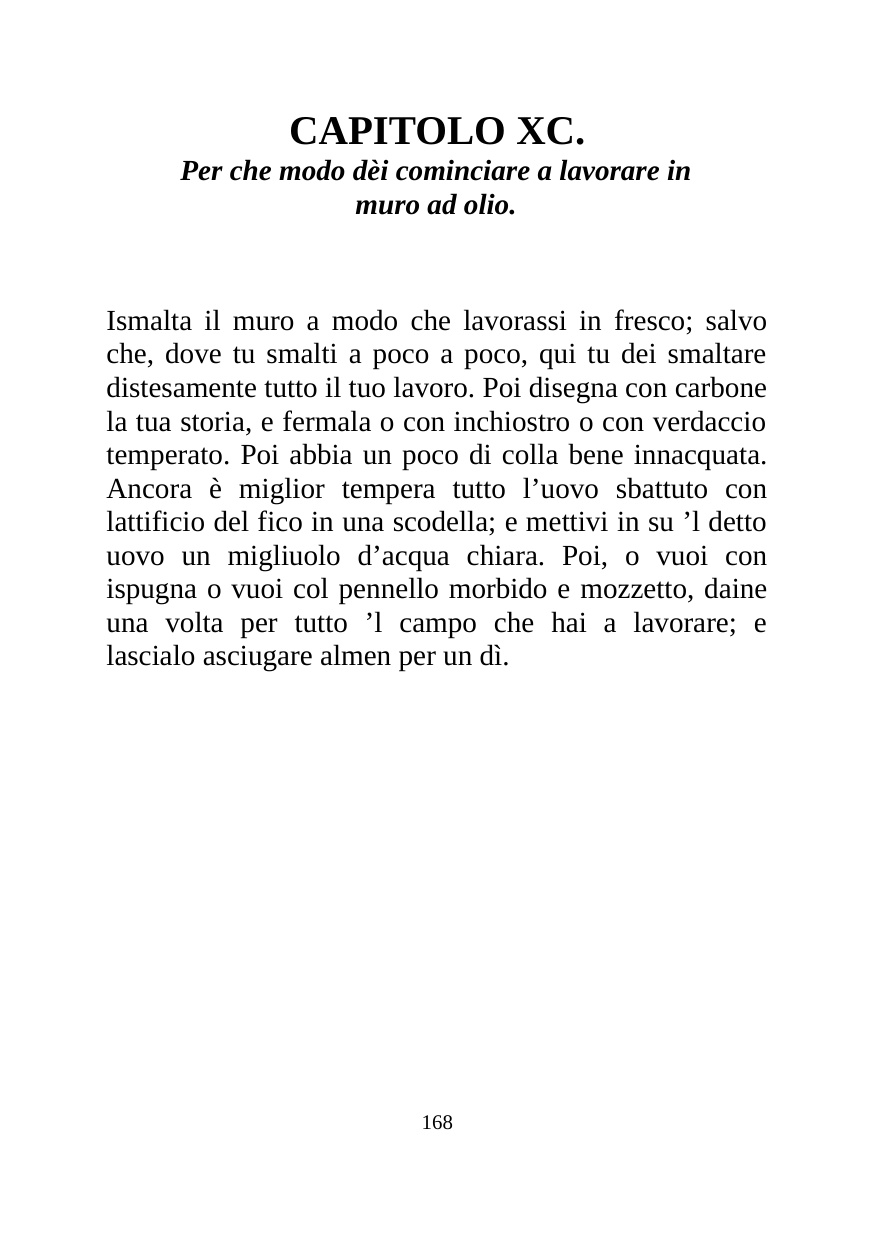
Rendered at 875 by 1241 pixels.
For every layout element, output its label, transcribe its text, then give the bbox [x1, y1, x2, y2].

subtitle CAPITOLO XC. Per che modo dèi cominciare a lavorare in muro ad olio. [165, 106, 709, 220]
text Ismalta il muro a modo che lavorassi in fresco; salvo che, dove tu smalti a poco a poco, qui tu dei smaltare distesamente tutto il tuo lavoro. Poi disegna con carbone la tua storia, e fermala o con inchiostro o con verdaccio temperato. Poi abbia un poco di colla bene innacquata. Ancora è miglior tempera tutto l’uovo sbattuto con lattificio del fico in una scodella; e mettivi in su ’l detto uovo un migliuolo d’acqua chiara. Poi, o vuoi con ispugna o vuoi col pennello morbido e mozzetto, daine una volta per tutto ’l campo che hai a lavorare; e lascialo asciugare almen per un dì. [106, 303, 768, 672]
